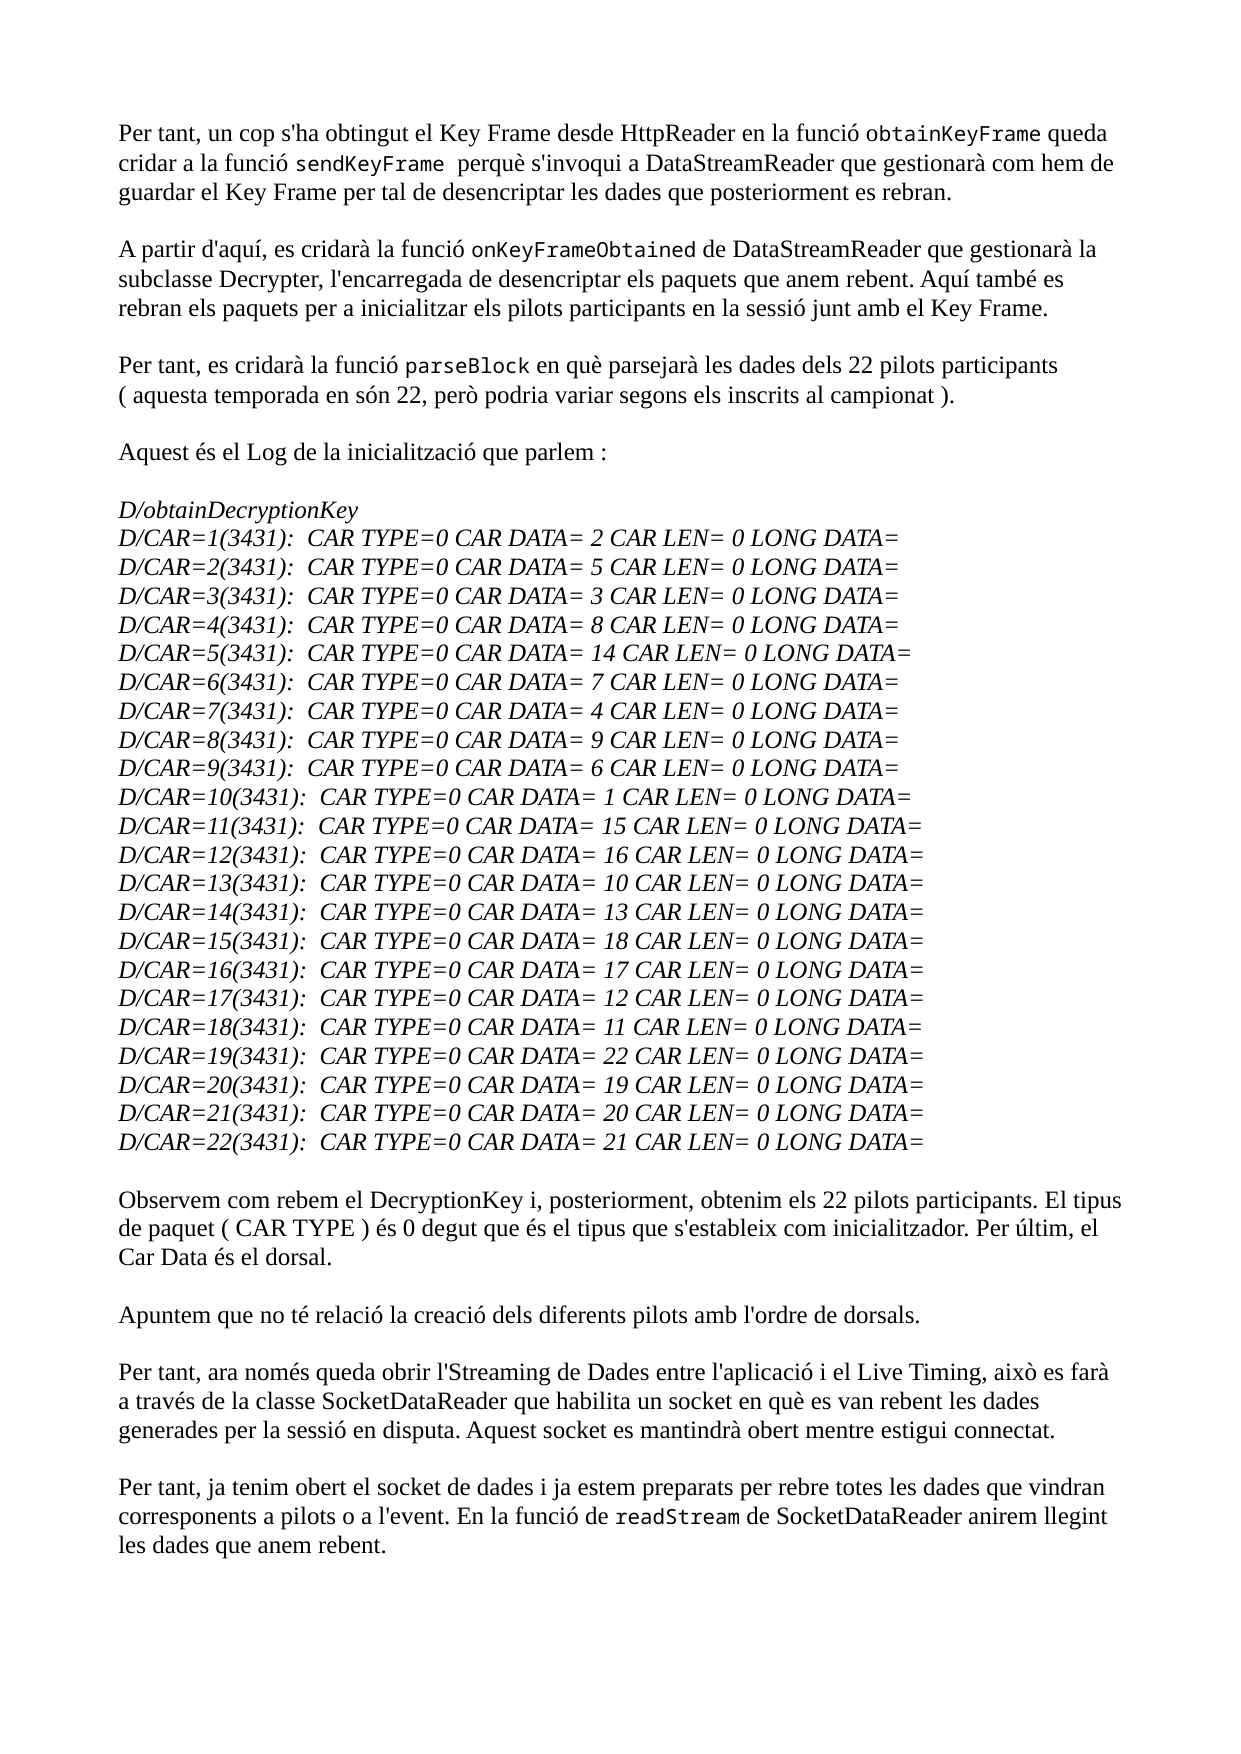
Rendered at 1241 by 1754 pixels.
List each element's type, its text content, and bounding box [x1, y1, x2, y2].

text D/CAR=9(3431): CAR TYPE=0 CAR DATA= 6 CAR LEN= 0 LONG DATA= [118, 753, 1122, 782]
text D/CAR=11(3431): CAR TYPE=0 CAR DATA= 15 CAR LEN= 0 LONG DATA= [118, 811, 1122, 840]
text D/CAR=15(3431): CAR TYPE=0 CAR DATA= 18 CAR LEN= 0 LONG DATA= [118, 926, 1122, 955]
text D/CAR=3(3431): CAR TYPE=0 CAR DATA= 3 CAR LEN= 0 LONG DATA= [118, 581, 1122, 610]
text D/CAR=7(3431): CAR TYPE=0 CAR DATA= 4 CAR LEN= 0 LONG DATA= [118, 696, 1122, 725]
text A partir d'aquí, es cridarà la funció onKeyFrameObtained de DataStreamReader que gestionarà la subclasse Decrypter, l'encarregada de desencriptar els paquets que anem rebent. Aquí també es rebran els paquets per a inicialitzar els pilots participants en la sessió junt amb el Key Frame. [118, 234, 1122, 322]
text Observem com rebem el DecryptionKey i, posteriorment, obtenim els 22 pilots participants. El tipus de paquet ( CAR TYPE ) és 0 degut que és el tipus que s'estableix com inicialitzador. Per últim, el Car Data és el dorsal. [118, 1185, 1122, 1271]
text D/CAR=13(3431): CAR TYPE=0 CAR DATA= 10 CAR LEN= 0 LONG DATA= [118, 868, 1122, 897]
text D/CAR=20(3431): CAR TYPE=0 CAR DATA= 19 CAR LEN= 0 LONG DATA= [118, 1070, 1122, 1098]
text D/CAR=10(3431): CAR TYPE=0 CAR DATA= 1 CAR LEN= 0 LONG DATA= [118, 782, 1122, 811]
text D/CAR=21(3431): CAR TYPE=0 CAR DATA= 20 CAR LEN= 0 LONG DATA= [118, 1098, 1122, 1127]
text D/CAR=8(3431): CAR TYPE=0 CAR DATA= 9 CAR LEN= 0 LONG DATA= [118, 725, 1122, 753]
text D/CAR=1(3431): CAR TYPE=0 CAR DATA= 2 CAR LEN= 0 LONG DATA= [118, 523, 1122, 552]
text D/CAR=4(3431): CAR TYPE=0 CAR DATA= 8 CAR LEN= 0 LONG DATA= [118, 610, 1122, 638]
text Per tant, es cridarà la funció parseBlock en què parsejarà les dades dels 22 pilots participants ( aquesta temporada en són 22, però podria variar segons els inscrits al campionat ). [118, 350, 1122, 408]
text D/CAR=16(3431): CAR TYPE=0 CAR DATA= 17 CAR LEN= 0 LONG DATA= [118, 955, 1122, 983]
text D/CAR=19(3431): CAR TYPE=0 CAR DATA= 22 CAR LEN= 0 LONG DATA= [118, 1041, 1122, 1070]
text D/CAR=18(3431): CAR TYPE=0 CAR DATA= 11 CAR LEN= 0 LONG DATA= [118, 1012, 1122, 1041]
text D/CAR=22(3431): CAR TYPE=0 CAR DATA= 21 CAR LEN= 0 LONG DATA= [118, 1127, 1122, 1156]
text D/CAR=6(3431): CAR TYPE=0 CAR DATA= 7 CAR LEN= 0 LONG DATA= [118, 667, 1122, 696]
text Aquest és el Log de la inicialització que parlem : [118, 437, 1122, 466]
text Per tant, ara només queda obrir l'Streaming de Dades entre l'aplicació i el Live Timing, això es farà a través de la classe SocketDataReader que habilita un socket en què es van rebent les dades generades per la sessió en disputa. Aquest socket es mantindrà obert mentre estigui connectat. [118, 1357, 1122, 1443]
text D/obtainDecryptionKey [118, 495, 1122, 523]
text D/CAR=12(3431): CAR TYPE=0 CAR DATA= 16 CAR LEN= 0 LONG DATA= [118, 840, 1122, 868]
text Per tant, un cop s'ha obtingut el Key Frame desde HttpReader en la funció obtainKeyFrame queda cridar a la funció sendKeyFrame perquè s'invoqui a DataStreamReader que gestionarà com hem de guardar el Key Frame per tal de desencriptar les dades que posteriorment es rebran. [118, 118, 1122, 206]
text Per tant, ja tenim obert el socket de dades i ja estem preparats per rebre totes les dades que vindran corresponents a pilots o a l'event. En la funció de readStream de SocketDataReader anirem llegint les dades que anem rebent. [118, 1472, 1122, 1559]
text D/CAR=17(3431): CAR TYPE=0 CAR DATA= 12 CAR LEN= 0 LONG DATA= [118, 983, 1122, 1012]
text D/CAR=2(3431): CAR TYPE=0 CAR DATA= 5 CAR LEN= 0 LONG DATA= [118, 552, 1122, 581]
text D/CAR=5(3431): CAR TYPE=0 CAR DATA= 14 CAR LEN= 0 LONG DATA= [118, 638, 1122, 667]
text Apuntem que no té relació la creació dels diferents pilots amb l'ordre de dorsals. [118, 1300, 1122, 1328]
text D/CAR=14(3431): CAR TYPE=0 CAR DATA= 13 CAR LEN= 0 LONG DATA= [118, 897, 1122, 926]
